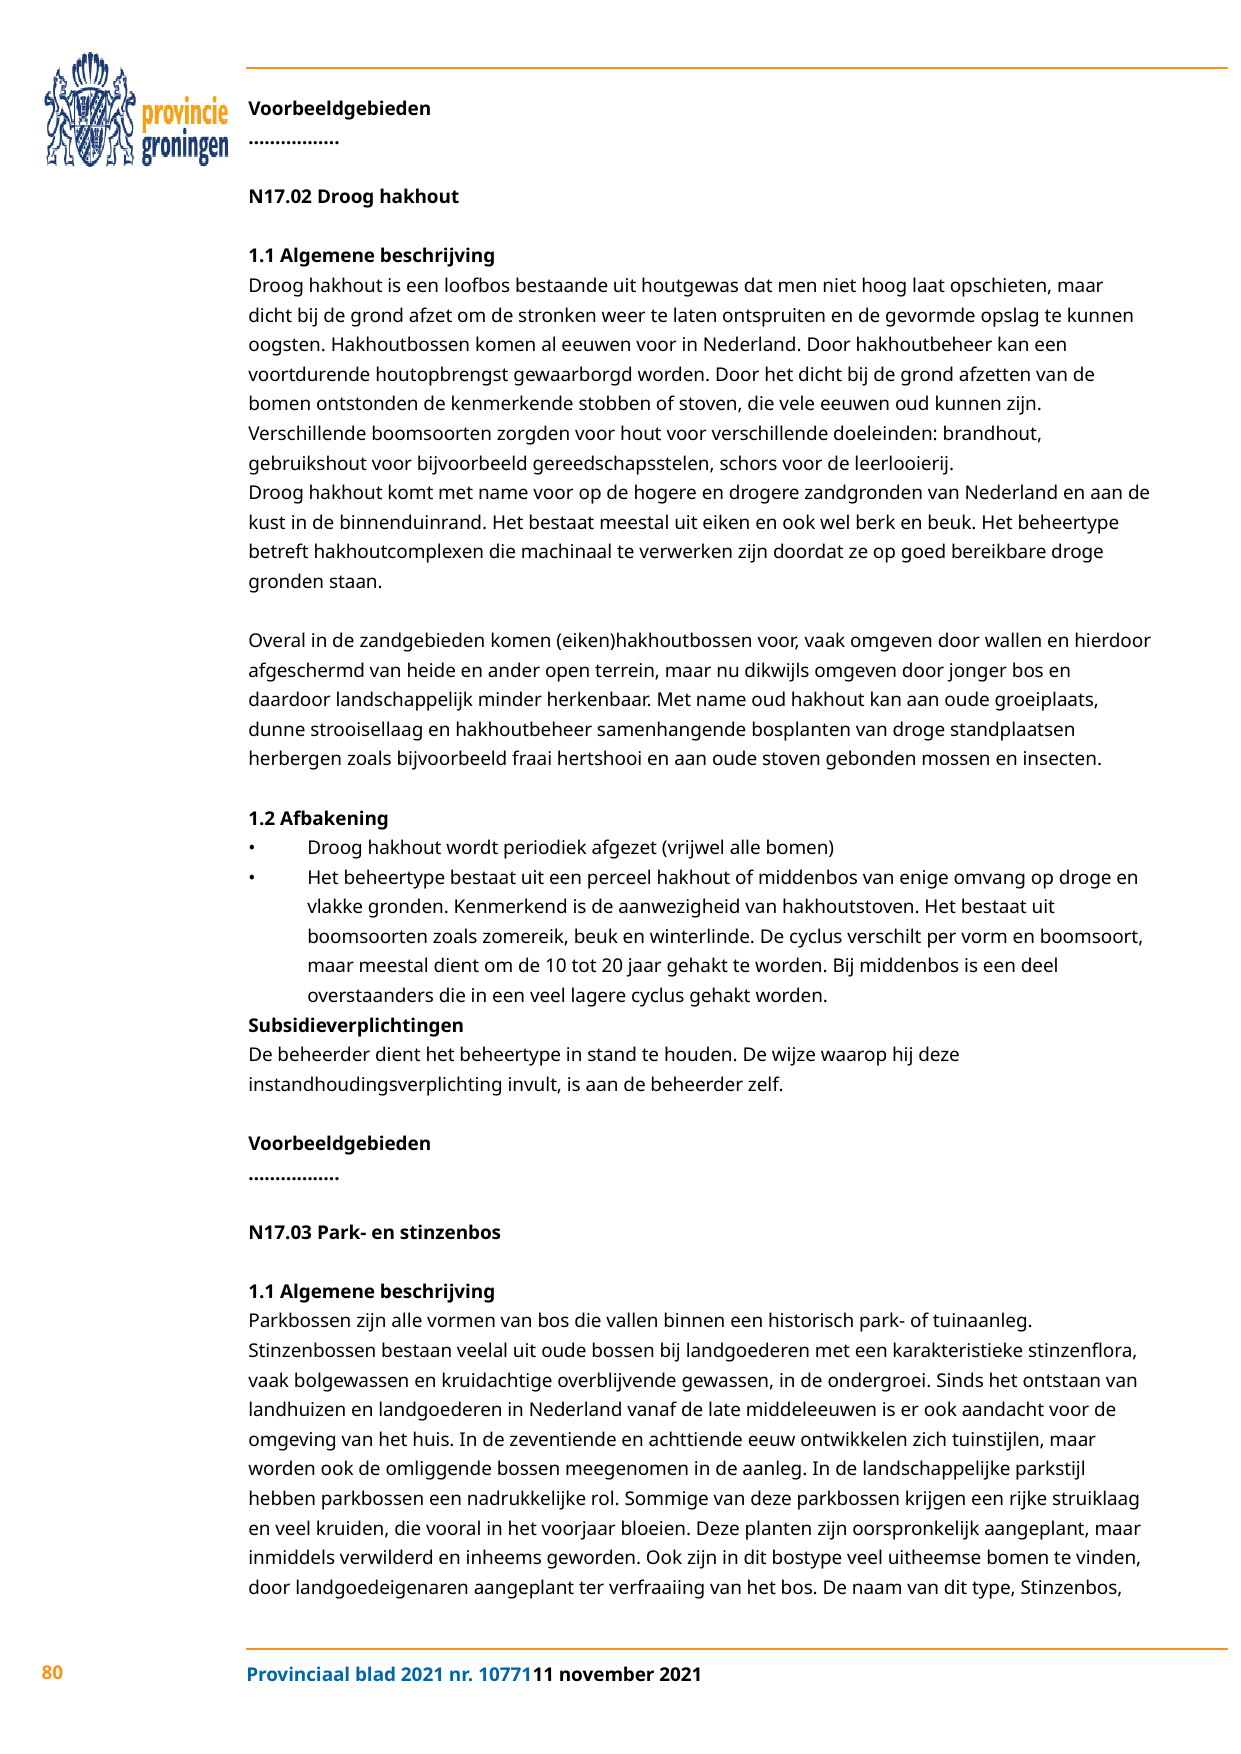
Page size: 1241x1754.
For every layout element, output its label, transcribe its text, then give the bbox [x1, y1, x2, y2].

text Droog hakhout is een loofbos bestaande uit houtgewas dat men niet hoog laat opschieten, maar dicht bij de grond afzet om de stronken weer te laten ontspruiten en de gevormde opslag te kunnen oogsten. Hakhoutbossen komen al eeuwen voor in Nederland. Door hakhoutbeheer kan een voortdurende houtopbrengst gewaarborgd worden. Door het dicht bij de grond afzetten van de bomen ontstonden de kenmerkende stobben of stoven, die vele eeuwen oud kunnen zijn. Verschillende boomsoorten zorgden voor hout voor verschillende doeleinden: brandhout, gebruikshout voor bijvoorbeeld gereedschapsstelen, schors voor de leerlooierij. [248, 272, 1152, 476]
text Voorbeeldgebieden [248, 1130, 1152, 1156]
text De beheerder dient het beheertype in stand te houden. De wijze waarop hij deze instandhoudingsverplichting invult, is aan de beheerder zelf. [248, 1041, 1152, 1097]
text Subsidieverplichtingen [248, 1012, 1152, 1038]
text N17.03 Park- en stinzenbos [248, 1219, 1152, 1245]
text Voorbeeldgebieden [248, 95, 1152, 121]
text 1.1 Algemene beschrijving [248, 1278, 1152, 1304]
text Overal in de zandgebieden komen (eiken)hakhoutbossen voor, vaak omgeven door wallen en hierdoor afgeschermd van heide en ander open terrein, maar nu dikwijls omgeven door jonger bos en daardoor landschappelijk minder herkenbaar. Met name oud hakhout kan aan oude groeiplaats, dunne strooisellaag en hakhoutbeheer samenhangende bosplanten van droge standplaatsen herbergen zoals bijvoorbeeld fraai hertshooi en aan oude stoven gebonden mossen en insecten. [248, 627, 1152, 771]
text 1.1 Algemene beschrijving [248, 243, 1152, 268]
text 1.2 Afbakening [248, 805, 1152, 831]
text Droog hakhout komt met name voor op de hogere en drogere zandgronden van Nederland en aan de kust in de binnenduinrand. Het bestaat meestal uit eiken en ook wel berk en beuk. Het beheertype betreft hakhoutcomplexen die machinaal te verwerken zijn doordat ze op goed bereikbare droge gronden staan. [248, 479, 1152, 594]
text N17.02 Droog hakhout [248, 183, 1152, 209]
list Het beheertype bestaat uit een perceel hakhout of middenbos van enige omvang op droge en vlakke gronden. Kenmerkend is de aanwezigheid van hakhoutstoven. Het bestaat uit boomsoorten zoals zomereik, beuk en winterlinde. De cyclus verschilt per vorm en boomsoort, maar meestal dient om de 10 tot 20 jaar gehakt te worden. Bij middenbos is een deel overstaanders die in een veel lagere cyclus gehakt worden. [248, 864, 1152, 1008]
picture [41, 47, 231, 172]
list Droog hakhout wordt periodiek afgezet (vrijwel alle bomen) [248, 834, 1152, 860]
text Parkbossen zijn alle vormen van bos die vallen binnen een historisch park- of tuinaanleg. Stinzenbossen bestaan veelal uit oude bossen bij landgoederen met een karakteristieke stinzenflora, vaak bolgewassen en kruidachtige overblijvende gewassen, in de ondergroei. Sinds het ontstaan van landhuizen en landgoederen in Nederland vanaf de late middeleeuwen is er ook aandacht voor de omgeving van het huis. In de zeventiende en achttiende eeuw ontwikkelen zich tuinstijlen, maar worden ook de omliggende bossen meegenomen in de aanleg. In de landschappelijke parkstijl hebben parkbossen een nadrukkelijke rol. Sommige van deze parkbossen krijgen een rijke struiklaag en veel kruiden, die vooral in het voorjaar bloeien. Deze planten zijn oorspronkelijk aangeplant, maar inmiddels verwilderd en inheems geworden. Ook zijn in dit bostype veel uitheemse bomen te vinden, door landgoedeigenaren aangeplant ter verfraaiing van het bos. De naam van dit type, Stinzenbos, [248, 1308, 1152, 1600]
text …………….. [248, 124, 1152, 150]
text …………….. [248, 1160, 1152, 1186]
